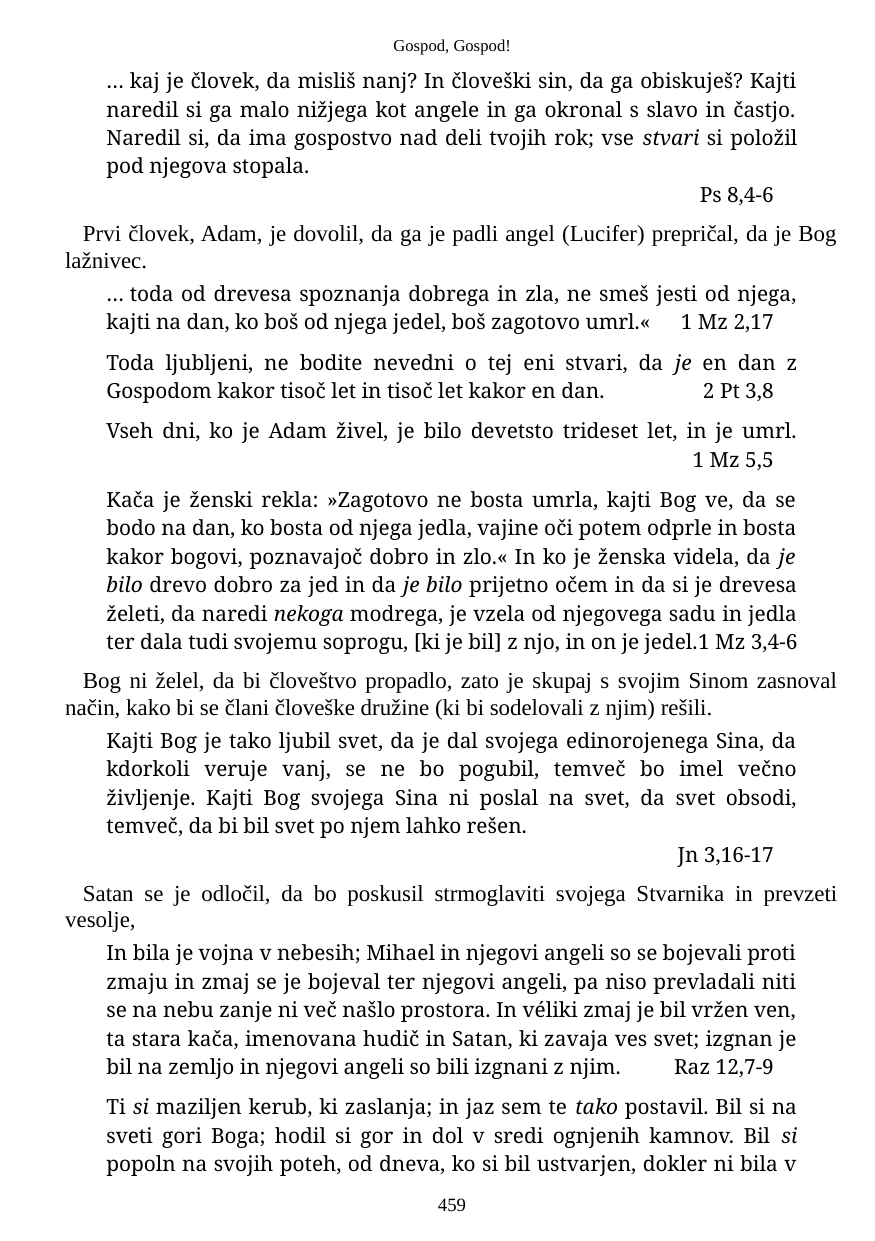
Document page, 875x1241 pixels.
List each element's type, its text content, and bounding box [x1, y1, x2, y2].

text Ti si maziljen kerub, ki zaslanja; in jaz sem te tako postavil. Bil si na sveti gori Boga; hodil si gor in dol v sredi ognjenih kamnov. Bil si popoln na svojih poteh, od dneva, ko si bil ustvarjen, dokler ni bila v [106, 1092, 797, 1178]
text Kajti Bog je tako ljubil svet, da je dal svojega edinorojenega Sina, da kdorkoli veruje vanj, se ne bo pogubil, temveč bo imel večno življenje. Kajti Bog svojega Sina ni poslal na svet, da svet obsodi, temveč, da bi bil svet po njem lahko rešen. Jn 3,16-17 [106, 726, 797, 868]
text … toda od drevesa spoznanja dobrega in zla, ne smeš jesti od njega, kajti na dan, ko boš od njega jedel, boš zagotovo umrl.« 1 Mz 2,17 [106, 279, 797, 336]
text Vseh dni, ko je Adam živel, je bilo devetsto trideset let, in je umrl. 1 Mz 5,5 [106, 416, 797, 473]
text … kaj je človek, da misliš nanj? In človeški sin, da ga obiskuješ? Kajti naredil si ga malo nižjega kot angele in ga okronal s slavo in častjo. Naredil si, da ima gospostvo nad deli tvojih rok; vse stvari si položil pod njegova stopala. Ps 8,4-6 [106, 66, 797, 208]
text Toda ljubljeni, ne bodite nevedni o tej eni stvari, da je en dan z Gospodom kakor tisoč let in tisoč let kakor en dan. 2 Pt 3,8 [106, 348, 797, 404]
text Prvi človek, Adam, je dovolil, da ga je padli angel (Lucifer) prepričal, da je Bog lažnivec. [65, 220, 839, 273]
text In bila je vojna v nebesih; Mihael in njegovi angeli so se bojevali proti zmaju in zmaj se je bojeval ter njegovi angeli, pa niso prevladali niti se na nebu zanje ni več našlo prostora. In véliki zmaj je bil vržen ven, ta stara kača, imenovana hudič in Satan, ki zavaja ves svet; izgnan je bil na zemljo in njegovi angeli so bili izgnani z njim. Raz 12,7-9 [106, 938, 797, 1081]
text Kača je ženski rekla: »Zagotovo ne bosta umrla, kajti Bog ve, da se bodo na dan, ko bosta od njega jedla, vajine oči potem odprle in bosta kakor bogovi, poznavajoč dobro in zlo.« In ko je ženska videla, da je bilo drevo dobro za jed in da je bilo prijetno očem in da si je drevesa želeti, da naredi nekoga modrega, je vzela od njegovega sadu in jedla ter dala tudi svojemu soprogu, [ki je bil] z njo, in on je jedel. 1 Mz 3,4-6 [106, 485, 797, 656]
text Satan se je odločil, da bo poskusil strmoglaviti svojega Stvarnika in prevzeti vesolje, [65, 880, 839, 933]
text Bog ni želel, da bi človeštvo propadlo, zato je skupaj s svojim Sinom zasnoval način, kako bi se člani človeške družine (ki bi sodelovali z njim) rešili. [65, 667, 839, 720]
